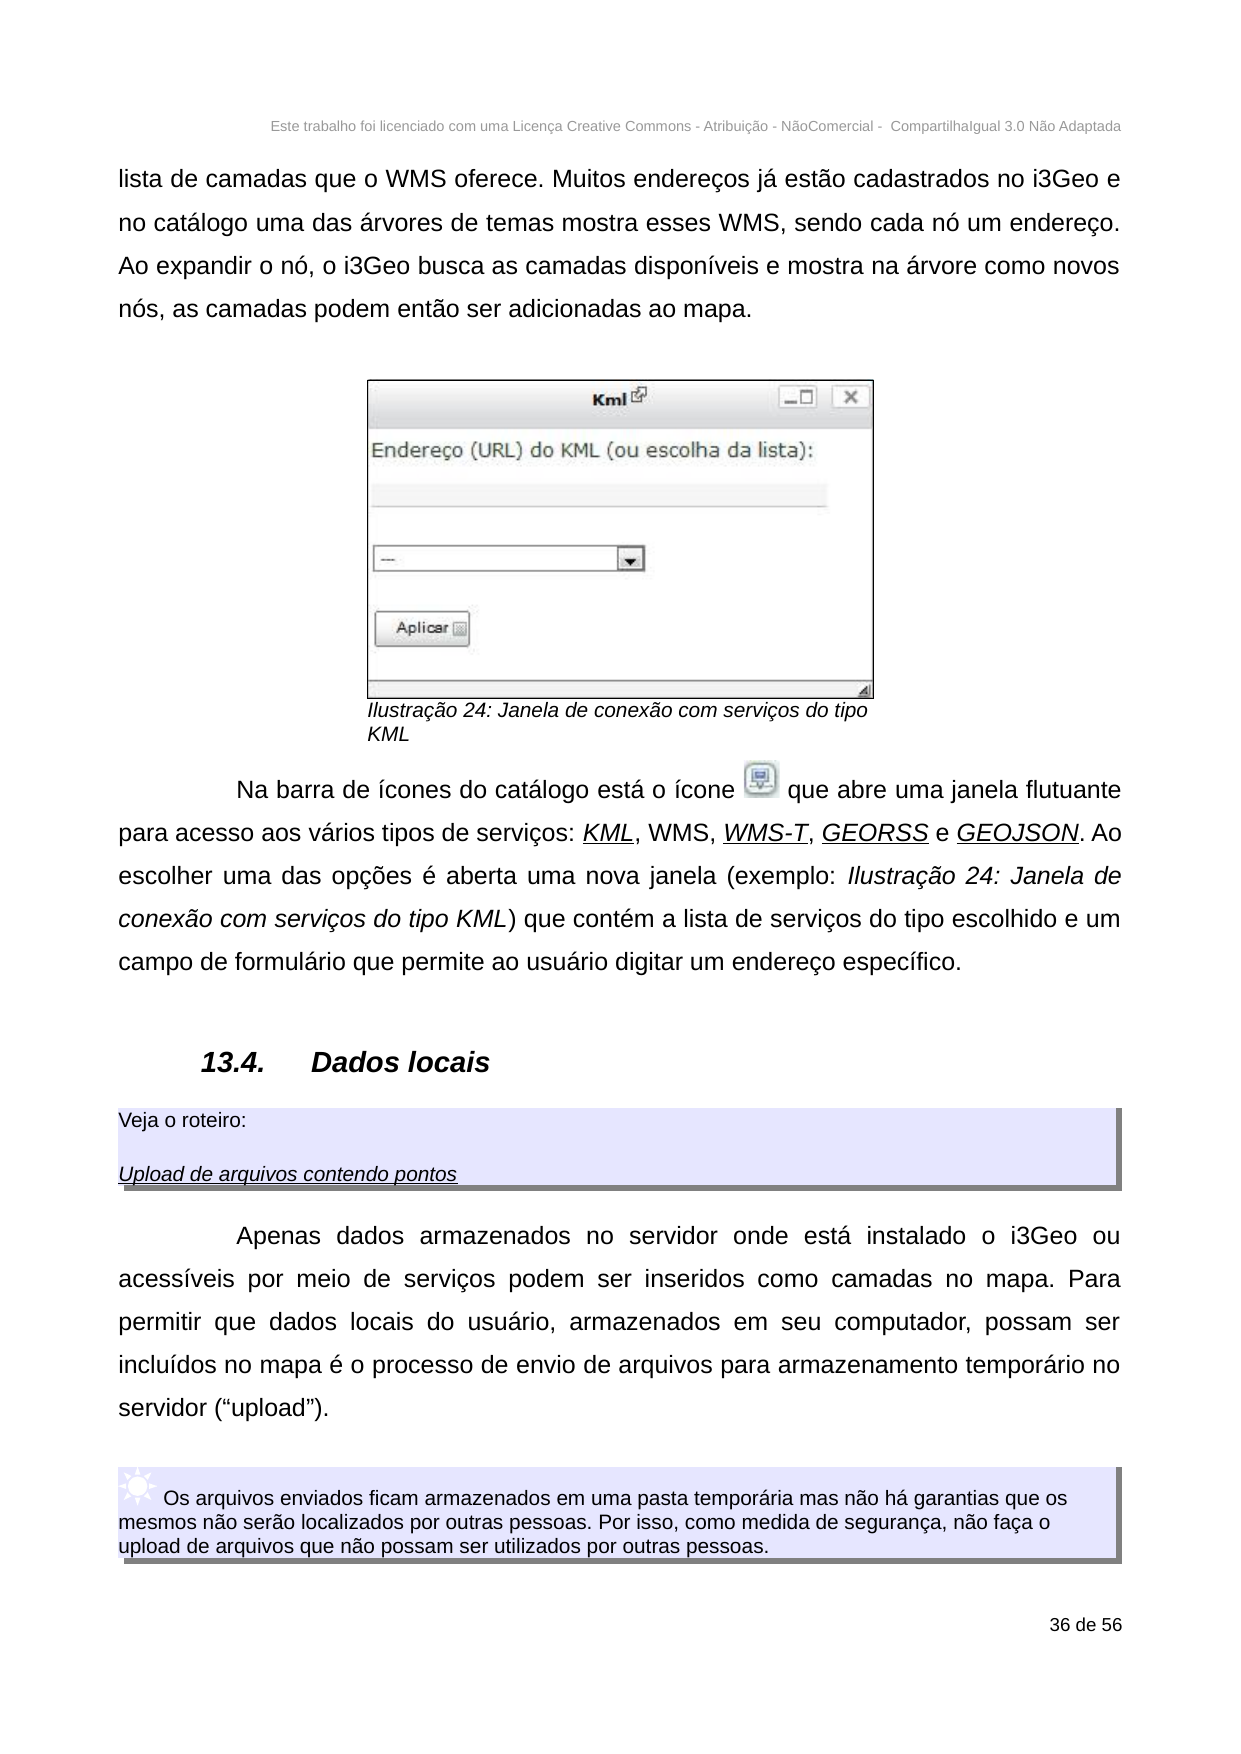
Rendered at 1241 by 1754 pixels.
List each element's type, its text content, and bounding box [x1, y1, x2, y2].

picture [118, 1472, 152, 1501]
text lista de camadas que o WMS oferece. Muitos endereços já estão cadastrados no i3Geo e no catálogo uma das árvores de temas mostra esses WMS, sendo cada nó um endereço. Ao expandir o nó, o i3Geo busca as camadas disponíveis e mostra na árvore como novos nós, as camadas podem então ser adicionadas ao mapa. [118, 164, 1122, 322]
text Ilustração 24: Janela de conexão com serviços do tipo KML [367, 699, 873, 746]
picture [743, 760, 780, 798]
subtitle Dados locais [163, 1045, 1077, 1079]
picture [134, 1466, 141, 1475]
text Na barra de ícones do catálogo está o ícone que abre uma janela flutuante para acesso aos vários tipos de serviços: KML, WMS, WMS-T, GEORSS e GEOJSON. Ao escolher uma das opções é aberta uma nova janela (exemplo: Ilustração 24: Janela de conexão com serviços do tipo KML) que contém a lista de serviços do tipo escolhido e um campo de formulário que permite ao usuário digitar um endereço específico. [118, 367, 1122, 976]
text Upload de arquivos contendo pontos [118, 1162, 1116, 1185]
picture [134, 1497, 141, 1506]
picture [123, 1492, 132, 1501]
text Os arquivos enviados ficam armazenados em uma pasta temporária mas não há garantias que os mesmos não serão localizados por outras pessoas. Por isso, como medida de segurança, não faça o upload de arquivos que não possam ser utilizados por outras pessoas. [118, 1467, 1116, 1558]
text Apenas dados armazenados no servidor onde está instalado o i3Geo ou acessíveis por meio de serviços podem ser inseridos como camadas no mapa. Para permitir que dados locais do usuário, armazenados em seu computador, possam ser incluídos no mapa é o processo de envio de arquivos para armazenamento temporário no servidor (“upload”). [118, 1221, 1122, 1422]
text Veja o roteiro: [118, 1108, 1116, 1132]
picture [149, 1483, 158, 1489]
picture [368, 381, 873, 698]
